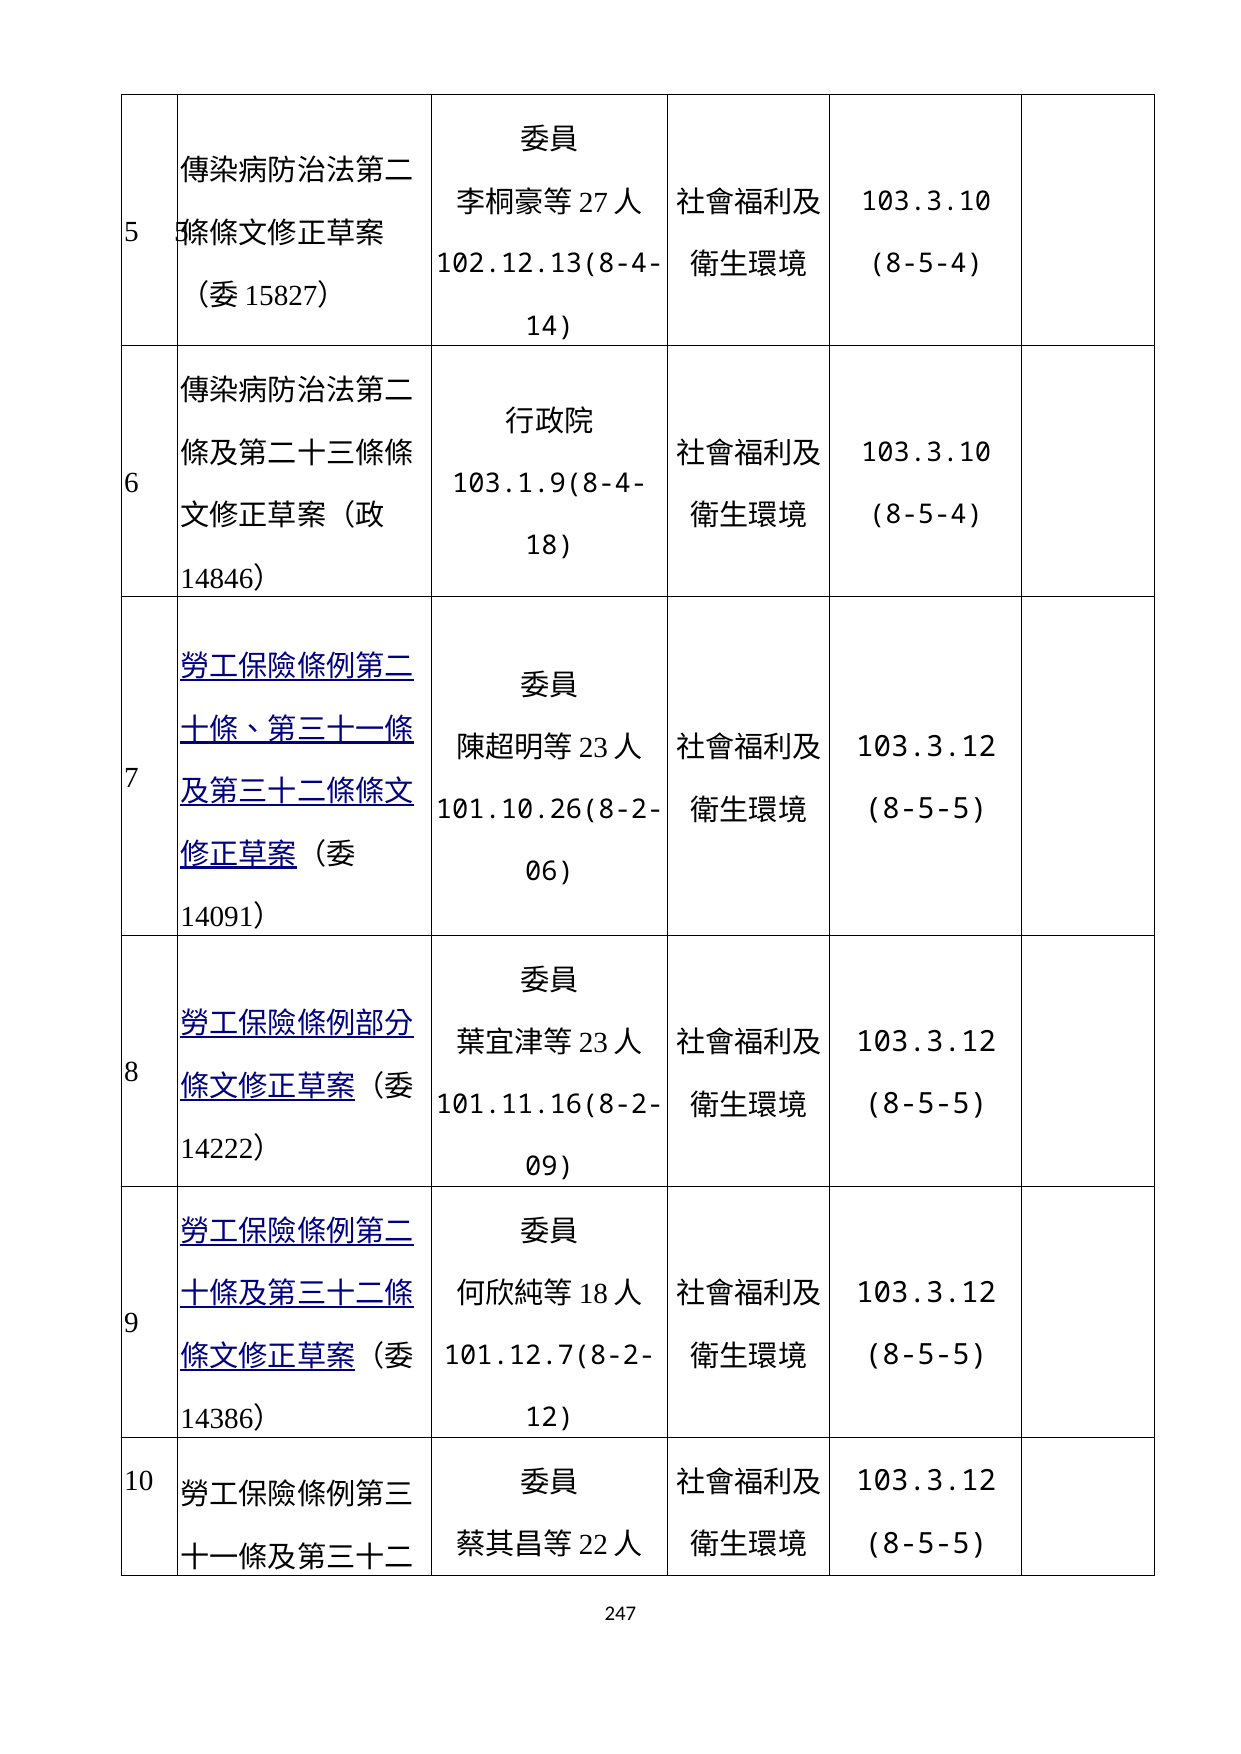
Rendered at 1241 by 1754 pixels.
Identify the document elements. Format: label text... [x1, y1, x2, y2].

table_cell 傳染病防治法第二條及第二十三條條文修正草案（政14846） [178, 346, 431, 596]
table_cell 103.3.10 (8-5-4) [830, 346, 1021, 596]
table_cell 社會福利及衛生環境 [668, 1438, 829, 1575]
table_cell [1022, 597, 1154, 935]
table_cell 社會福利及衛生環境 [668, 597, 829, 935]
table_cell 行政院 103.1.9(8-4-18) [432, 346, 667, 596]
table_cell 社會福利及衛生環境 [668, 1187, 829, 1437]
table_cell 委員 何欣純等18人101.12.7(8-2-12) [432, 1187, 667, 1437]
table_cell 5 [122, 95, 177, 345]
table_cell 委員 葉宜津等23人101.11.16(8-2-09) [432, 936, 667, 1186]
table_cell [1022, 1438, 1154, 1575]
table_cell 社會福利及衛生環境 [668, 95, 829, 345]
table_cell [1022, 346, 1154, 596]
table_cell 傳染病防治法第二條條文修正草案（委15827） [178, 95, 431, 345]
table_cell 103.3.12 (8-5-5) [830, 597, 1021, 935]
table_cell [1022, 936, 1154, 1186]
table_cell 社會福利及衛生環境 [668, 346, 829, 596]
table_cell 委員 蔡其昌等22人 [432, 1438, 667, 1575]
table_cell [1022, 1187, 1154, 1437]
table_cell [122, 597, 177, 935]
table_cell [122, 1187, 177, 1437]
table_cell 103.3.12 (8-5-5) [830, 1438, 1021, 1575]
table_cell [122, 936, 177, 1186]
table_cell [122, 346, 177, 596]
table_cell 勞工保險條例部分條文修正草案（委14222） [178, 936, 431, 1186]
table_cell 委員 陳超明等23人101.10.26(8-2-06) [432, 597, 667, 935]
table_cell [1022, 95, 1154, 345]
table_cell 勞工保險條例第二十條及第三十二條條文修正草案（委14386） [178, 1187, 431, 1437]
table_cell [122, 1438, 177, 1575]
table_cell 勞工保險條例第二十條、第三十一條及第三十二條條文修正草案（委14091） [178, 597, 431, 935]
table_cell 103.3.12 (8-5-5) [830, 936, 1021, 1186]
table_cell 103.3.10 (8-5-4) [830, 95, 1021, 345]
table_cell 勞工保險條例第三十一條及第三十二 [178, 1438, 431, 1575]
table_cell 103.3.12 (8-5-5) [830, 1187, 1021, 1437]
table_cell 委員 李桐豪等27人102.12.13(8-4-14) [432, 95, 667, 345]
table_cell 社會福利及衛生環境 [668, 936, 829, 1186]
